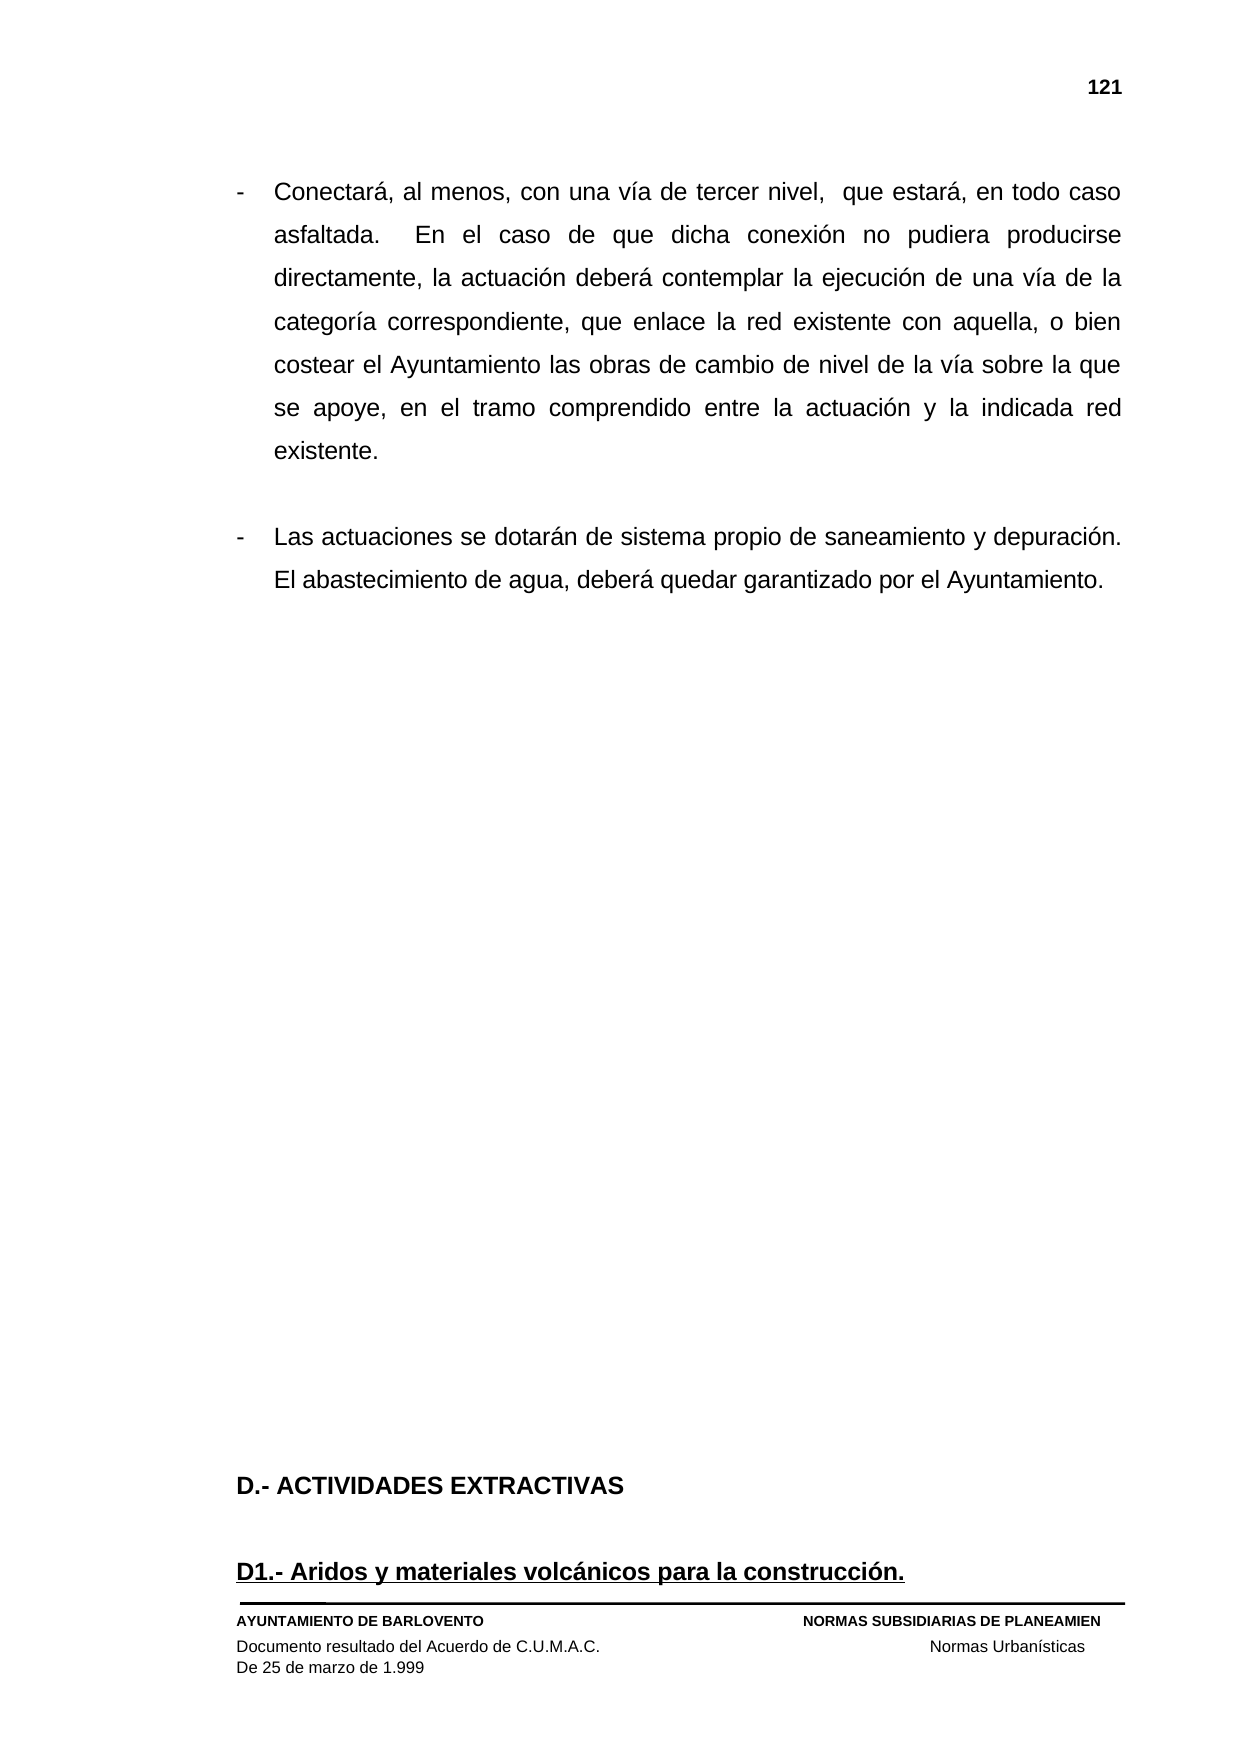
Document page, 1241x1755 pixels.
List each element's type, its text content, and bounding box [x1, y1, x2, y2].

list Las actuaciones se dotarán de sistema propio de saneamiento y depuración. El abastecimiento de agua, deberá quedar garantizado por el Ayuntamiento. [236, 522, 1122, 594]
list Conectará, al menos, con una vía de tercer nivel, que estará, en todo caso asfaltada. En el caso de que dicha conexión no pudiera producirse directamente, la actuación deberá contemplar la ejecución de una vía de la categoría correspondiente, que enlace la red existente con aquella, o bien costear el Ayuntamiento las obras de cambio de nivel de la vía sobre la que se apoye, en el tramo comprendido entre la actuación y la indicada red existente. [236, 177, 1122, 465]
text D1.‑ Aridos y materiales volcánicos para la construcción. [236, 1557, 1122, 1586]
text D.‑ ACTIVIDADES EXTRACTIVAS [236, 1471, 1122, 1500]
